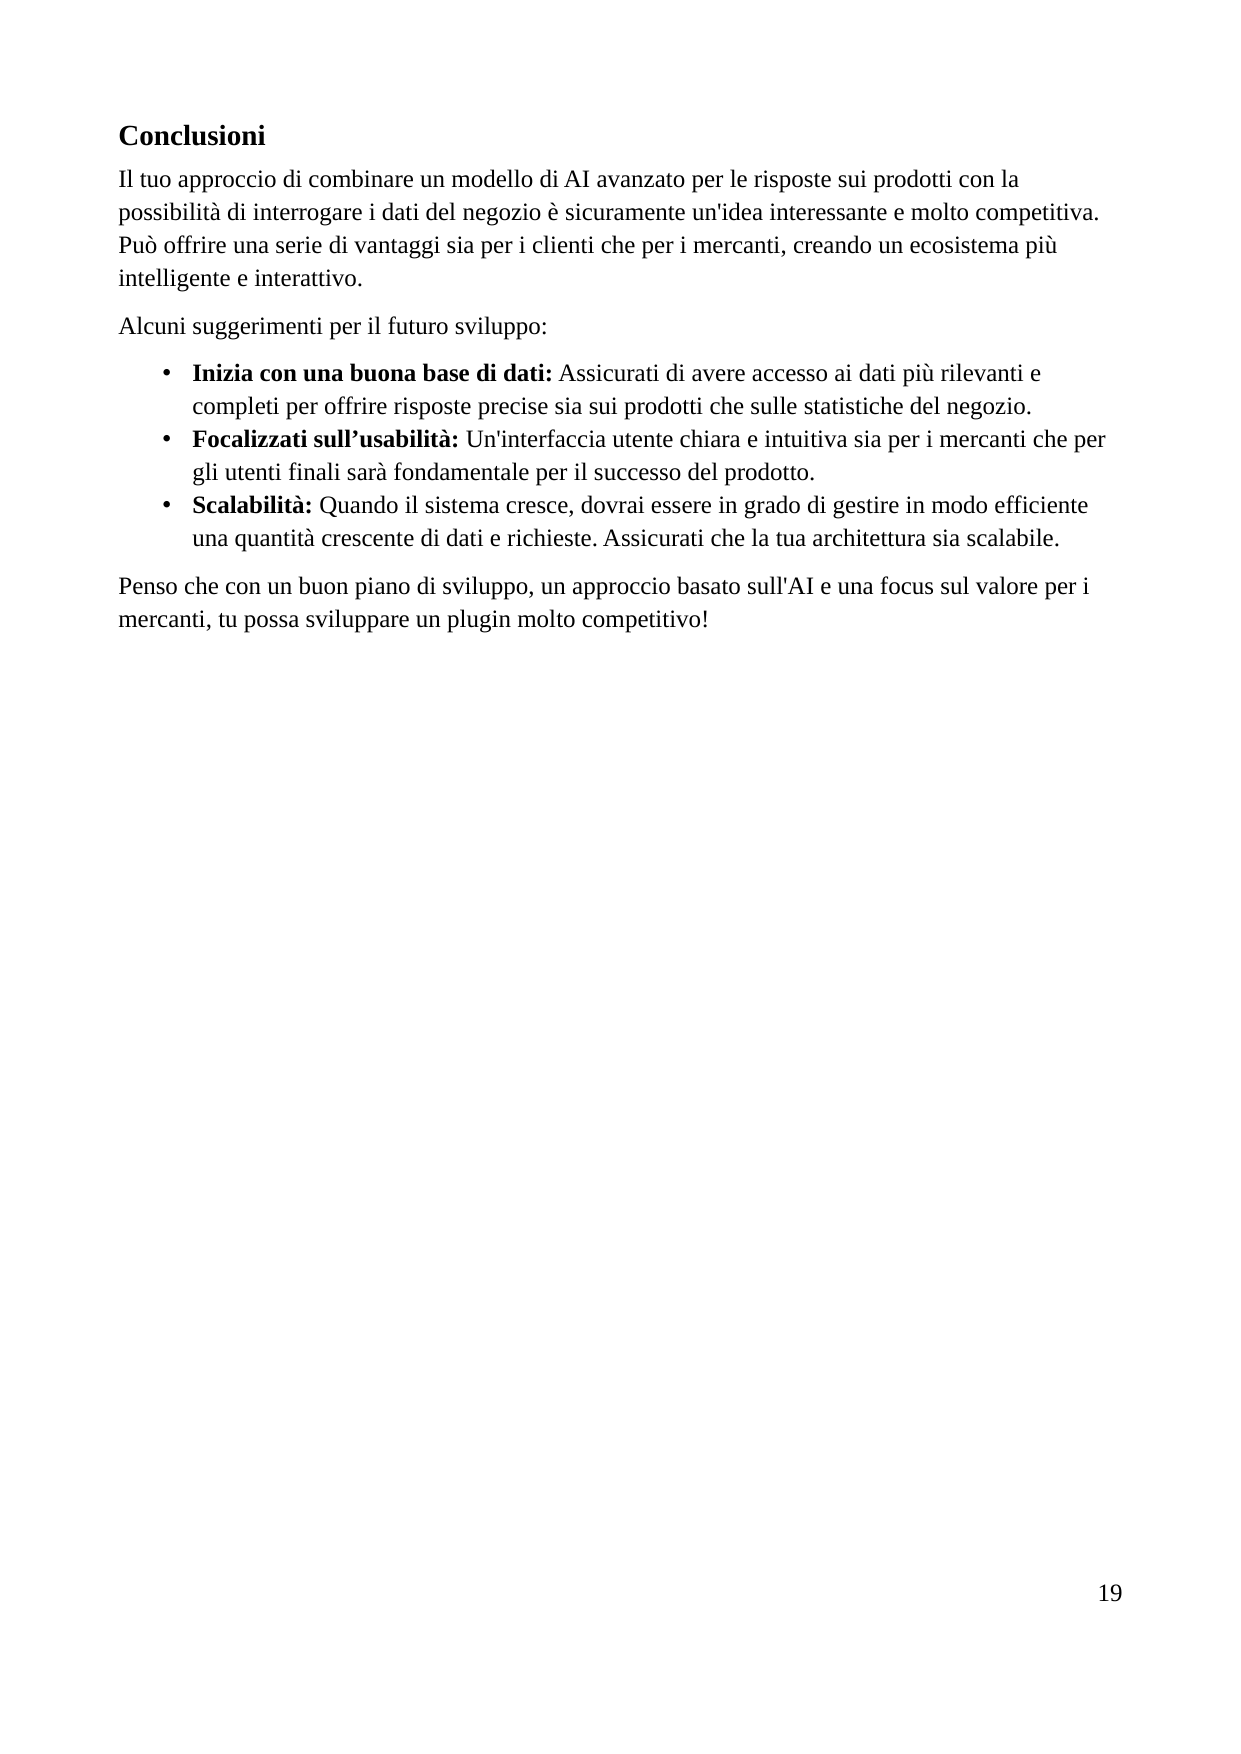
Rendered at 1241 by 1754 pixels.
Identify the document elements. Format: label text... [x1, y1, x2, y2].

list Scalabilità: Quando il sistema cresce, dovrai essere in grado di gestire in modo efficiente una quantità crescente di dati e richieste. Assicurati che la tua architettura sia scalabile. [162, 491, 1122, 552]
text Il tuo approccio di combinare un modello di AI avanzato per le risposte sui prodotti con la possibilità di interrogare i dati del negozio è sicuramente un'idea interessante e molto competitiva. Può offrire una serie di vantaggi sia per i clienti che per i mercanti, creando un ecosistema più intelligente e interattivo. [118, 164, 1122, 292]
subtitle Conclusioni [118, 118, 1122, 152]
list Focalizzati sull’usabilità: Un'interfaccia utente chiara e intuitiva sia per i mercanti che per gli utenti finali sarà fondamentale per il successo del prodotto. [162, 424, 1122, 486]
text Alcuni suggerimenti per il futuro sviluppo: [118, 311, 1122, 339]
text Penso che con un buon piano di sviluppo, un approccio basato sull'AI e una focus sul valore per i mercanti, tu possa sviluppare un plugin molto competitivo! [118, 571, 1122, 633]
list Inizia con una buona base di dati: Assicurati di avere accesso ai dati più rilevanti e completi per offrire risposte precise sia sui prodotti che sulle statistiche del negozio. [162, 358, 1122, 420]
